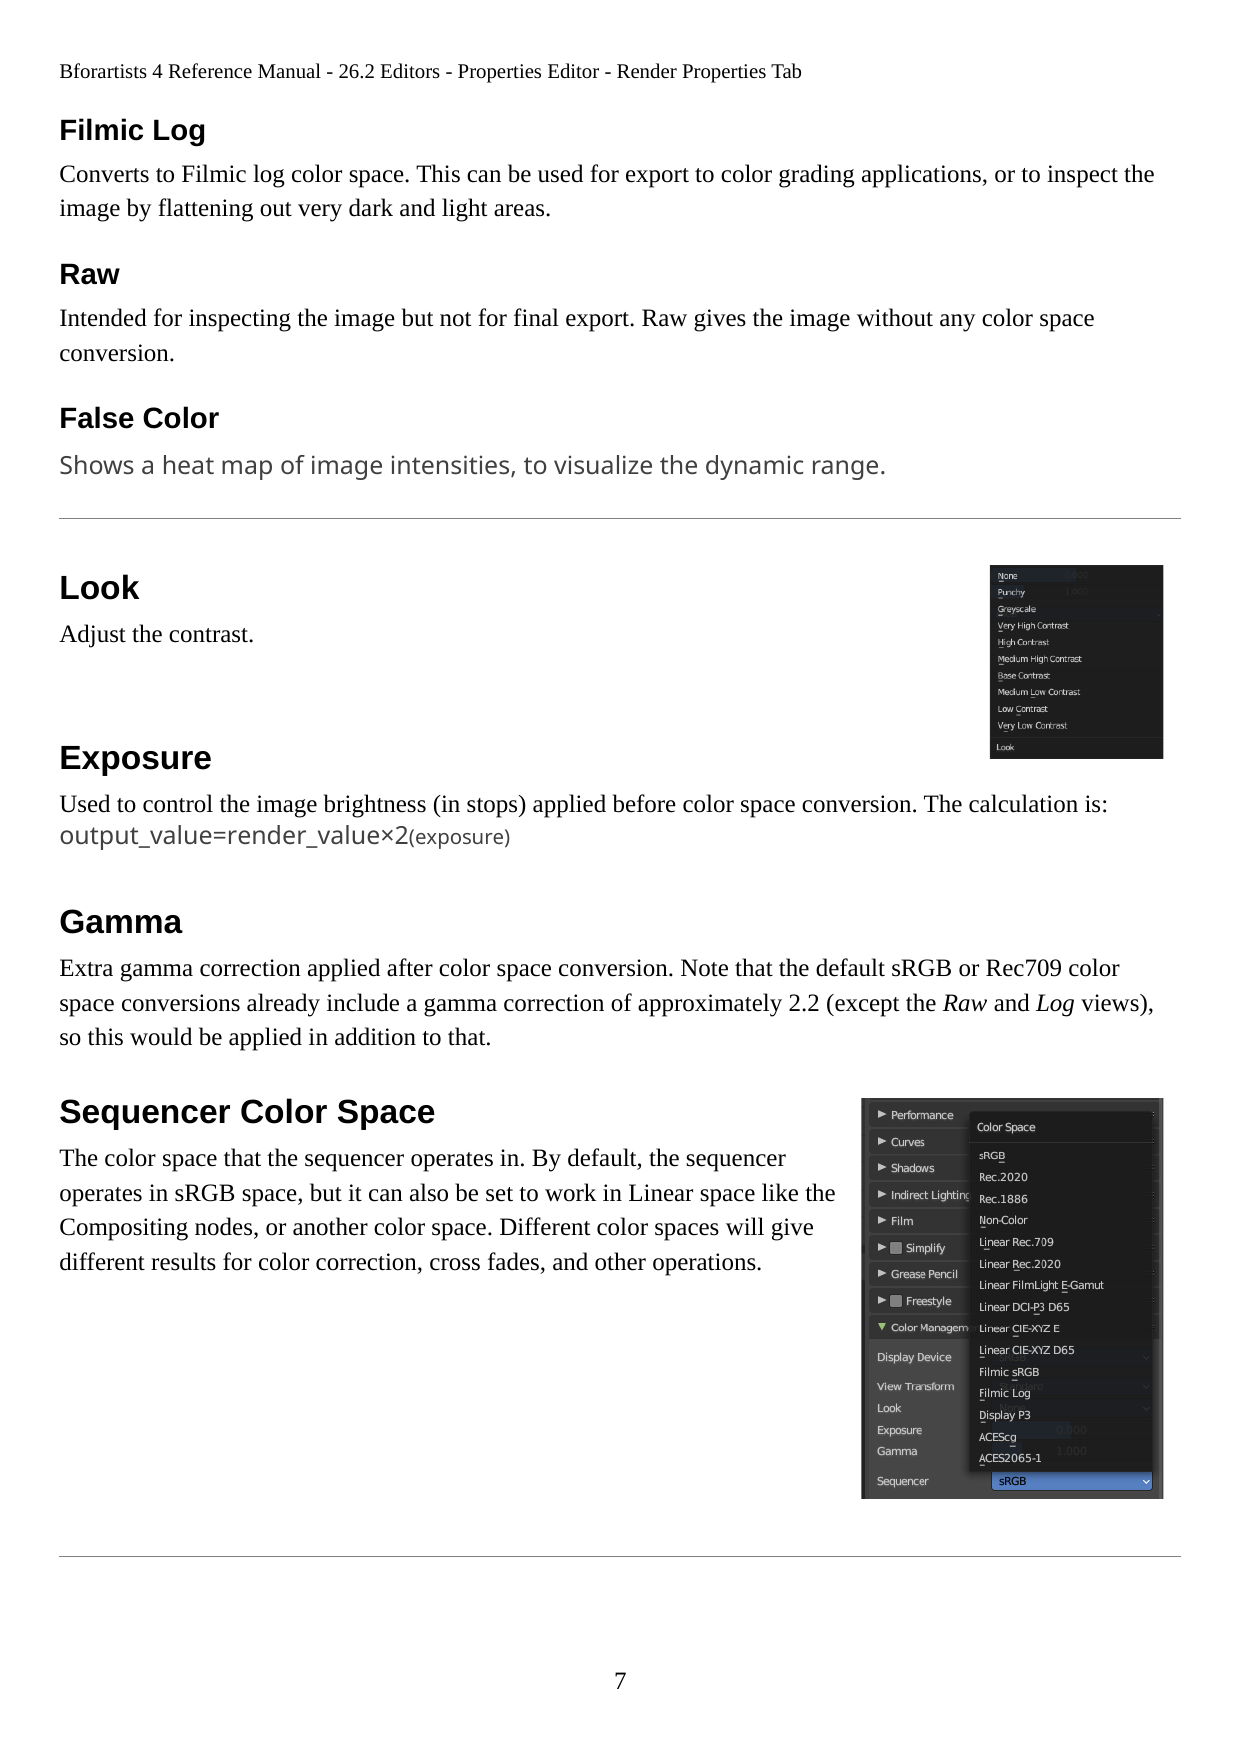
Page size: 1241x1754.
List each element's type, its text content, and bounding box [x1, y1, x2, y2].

subtitle [1164, 568, 1181, 607]
subtitle Filmic Log [59, 113, 1181, 146]
picture [861, 1098, 1164, 1499]
text [1164, 619, 1181, 648]
text Shows a heat map of image intensities, to visualize the dynamic range. [59, 448, 1181, 482]
picture [989, 565, 1164, 759]
text Adjust the contrast. [59, 619, 989, 648]
subtitle Exposure [59, 738, 1181, 777]
subtitle Look [59, 568, 989, 607]
text Converts to Filmic log color space. This can be used for export to color grading applications, or to inspect the image by flattening out very dark and light areas. [59, 159, 1181, 222]
text Intended for inspecting the image but not for final export. Raw gives the image without any color space conversion. [59, 303, 1181, 366]
text Extra gamma correction applied after color space conversion. Note that the default sRGB or Rec709 color space conversions already include a gamma correction of approximately 2.2 (except the Raw and Log views), so this would be applied in addition to that. [59, 953, 1181, 1051]
subtitle Sequencer Color Space [59, 1092, 1181, 1131]
text The color space that the sequencer operates in. By default, the sequencer operates in sRGB space, but it can also be set to work in Linear space like the Compositing nodes, or another color space. Different color spaces will give different results for color correction, cross fades, and other operations. [59, 1143, 861, 1276]
subtitle Gamma [59, 902, 1181, 941]
subtitle False Color [59, 401, 1181, 435]
subtitle Raw [59, 257, 1181, 291]
list Used to control the image brightness (in stops) applied before color space conversion. The calculation is: output_value=render_value×2(exposure) [59, 789, 1181, 852]
